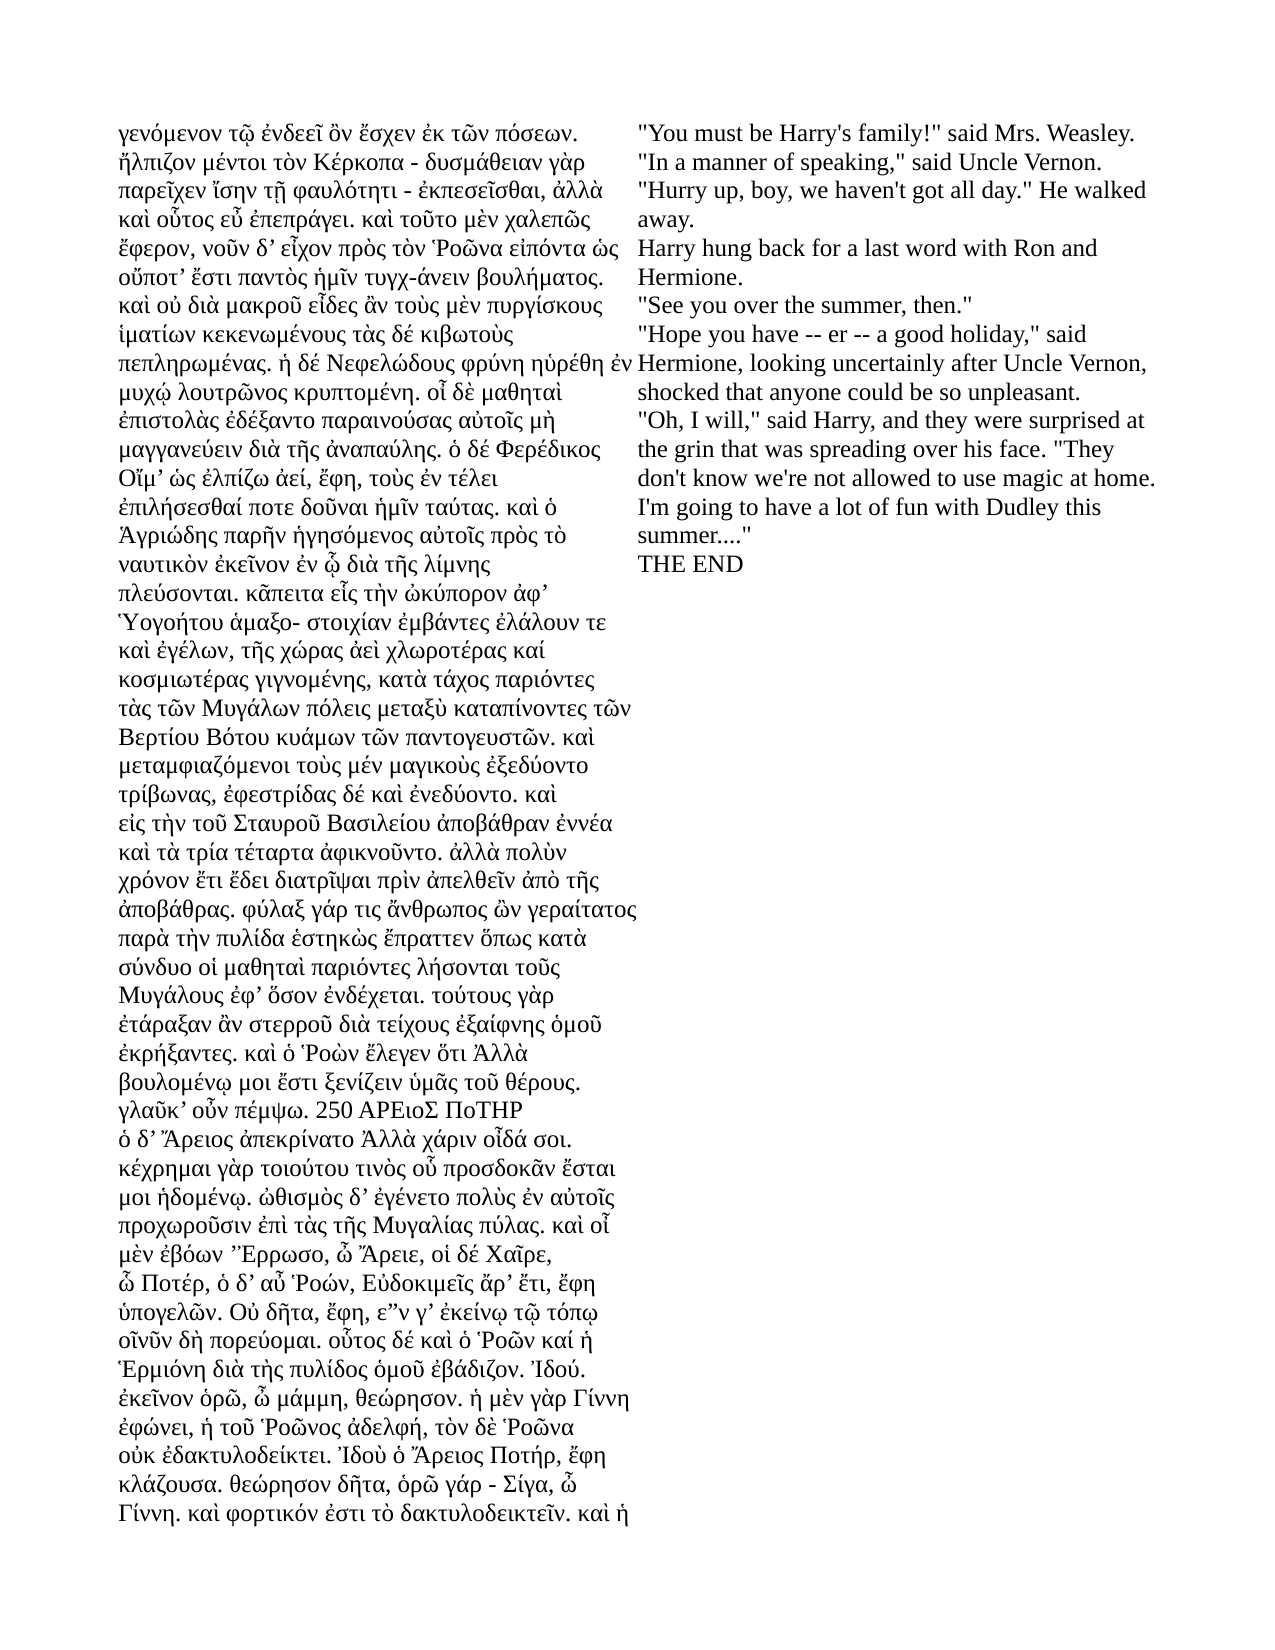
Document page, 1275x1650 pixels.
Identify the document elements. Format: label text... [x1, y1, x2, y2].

table_cell γενόμενον τῷ ἐνδεεῖ ὂν ἔσχεν ἐκ τῶν πόσεων. ἤλπιζον μέντοι τὸν Κέρκοπα - δυσμάθειαν γὰρ παρεῖχεν ἴσην τῇ φαυλότητι - ἐκπεσεῖσθαι, ἀλλὰ καὶ οὗτος εὖ ἐπεπράγει. καὶ τοῦτο μὲν χαλεπῶς ἔφερον, νοῦν δ’ εἶχον πρὸς τὸν Ῥοῶνα εἰπόντα ὡς οὔποτ’ ἔστι παντὸς ἡμῖν τυγχ-άνειν βουλήματος. καὶ οὐ διὰ μακροῦ εἶδες ἂν τοὺς μὲν πυργίσκους ἱματίων κεκενωμένους τὰς δέ κιβωτοὺς πεπληρωμένας. ἡ δέ Νεφελώδους φρύνη ηὑρέθη ἐν μυχῴ λουτρῶνος κρυπτομένη. οἶ δὲ μαθηταὶ ἐπιστολὰς ἐδέξαντο παραινούσας αὐτοῖς μὴ μαγγανεύειν διὰ τῆς ἀναπαύλης. ὁ δέ Φερέδικος Οἴμ’ ὡς ἐλπίζω ἀεί, ἔφη, τοὺς ἐν τέλει ἐπιλήσεσθαί ποτε δοῦναι ἡμῖν ταύτας. καὶ ὁ Ἁγριώδης παρῆν ἡγησόμενος αὐτοῖς πρὸς τὸ ναυτικὸν ἐκεῖνον ἐν ᾧ διὰ τῆς λίμνης πλεύσονται. κᾶπειτα εἷς τὴν ὠκύπορον ἀφ’ Ὑογοήτου ἁμαξο- στοιχίαν ἐμβάντες ἐλάλουν τε καὶ ἐγέλων, τῆς χώρας ἀεὶ χλωροτέρας καί κοσμιωτέρας γιγνομένης, κατὰ τάχος παριόντες τὰς τῶν Μυγάλων πόλεις μεταξὺ καταπίνοντες τῶν Βερτίου Βότου κυάμων τῶν παντογευστῶν. καὶ μεταμφιαζόμενοι τοὺς μέν μαγικοὺς ἐξεδύοντο τρίβωνας, ἐφεστρίδας δέ καὶ ἐνεδύοντο. καὶ εἰς τὴν τοῦ Σταυροῦ Βασιλείου ἀποβάθραν ἐννέα καὶ τὰ τρία τέταρτα ἀφικνοῦντο. ἀλλὰ πολὺν χρόνον ἔτι ἔδει διατρῖψαι πρὶν ἀπελθεῖν ἀπὸ τῆς ἀποβάθρας. φύλαξ γάρ τις ἄνθρωπος ὢν γεραίτατος παρὰ τὴν πυλίδα ἑστηκὼς ἔπραττεν ὅπως κατὰ σύνδυο οἱ μαθηταὶ παριόντες λήσονται τοῦς Μυγάλους ἐφ’ ὅσον ἐνδέχεται. τούτους γὰρ ἐτάραξαν ἂν στερροῦ διὰ τείχους ἐξαίφνης ὁμοῦ ἐκρήξαντες. καὶ ὁ Ῥοὼν ἔλεγεν ὅτι Ἀλλὰ βουλομένῳ μοι ἔστι ξενίζειν ὑμᾶς τοῦ θέρους. γλαῦκ’ οὖν πέμψω. 250 ΑΡΕιοΣ ΠοΤΗΡ ὁ δ’ Ἄρειος ἀπεκρίνατο Ἀλλὰ χάριν οἶδά σοι. κέχρημαι γὰρ τοιούτου τινὸς οὗ προσδοκᾶν ἔσται μοι ἡδομένῳ. ὠθισμὸς δ’ ἐγένετο πολὺς ἐν αὐτοῖς προχωροῦσιν ἐπὶ τὰς τῆς Μυγαλίας πύλας. καὶ οἶ μὲν ἐβόων ’Ἐρρωσο, ὦ Ἄρειε, οἱ δέ Χαῖρε, ὧ Ποτέρ, ὁ δ’ αὖ Ῥοών, Εὐδοκιμεῖς ἄρ’ ἔτι, ἔφη ὑπογελῶν. Οὐ δῆτα, ἔφη, ε”ν γ’ ἐκείνῳ τῷ τόπῳ οῖνῦν δὴ πορεύομαι. οὗτος δέ καὶ ὁ Ῥοῶν καί ἡ Ἑρμιόνη διὰ τὴς πυλίδος ὁμοῦ ἐβάδιζον. Ἰδού. ἐκεῖνον ὁρῶ, ὦ μάμμη, θεώρησον. ἡ μὲν γὰρ Γίννη ἐφώνει, ἡ τοῦ Ῥοῶνος ἀδελφή, τὸν δὲ Ῥοῶνα οὐκ ἐδακτυλοδείκτει. Ἰδοὺ ὁ Ἄρειος Ποτήρ, ἔφη κλάζουσα. θεώρησον δῆτα, ὁρῶ γάρ - Σίγα, ὦ Γίννη. καὶ φορτικόν ἐστι τὸ δακτυλοδεικτεῖν. καὶ ἡ [118, 118, 637, 1527]
table_cell "You must be Harry's family!" said Mrs. Weasley. "In a manner of speaking," said Uncle Vernon. "Hurry up, boy, we haven't got all day." He walked away. Harry hung back for a last word with Ron and Hermione. "See you over the summer, then." "Hope you have -- er -- a good holiday," said Hermione, looking uncertainly after Uncle Vernon, shocked that anyone could be so unpleasant. "Oh, I will," said Harry, and they were surprised at the grin that was spreading over his face. "They don't know we're not allowed to use magic at home. I'm going to have a lot of fun with Dudley this summer...." THE END [637, 118, 1157, 1527]
